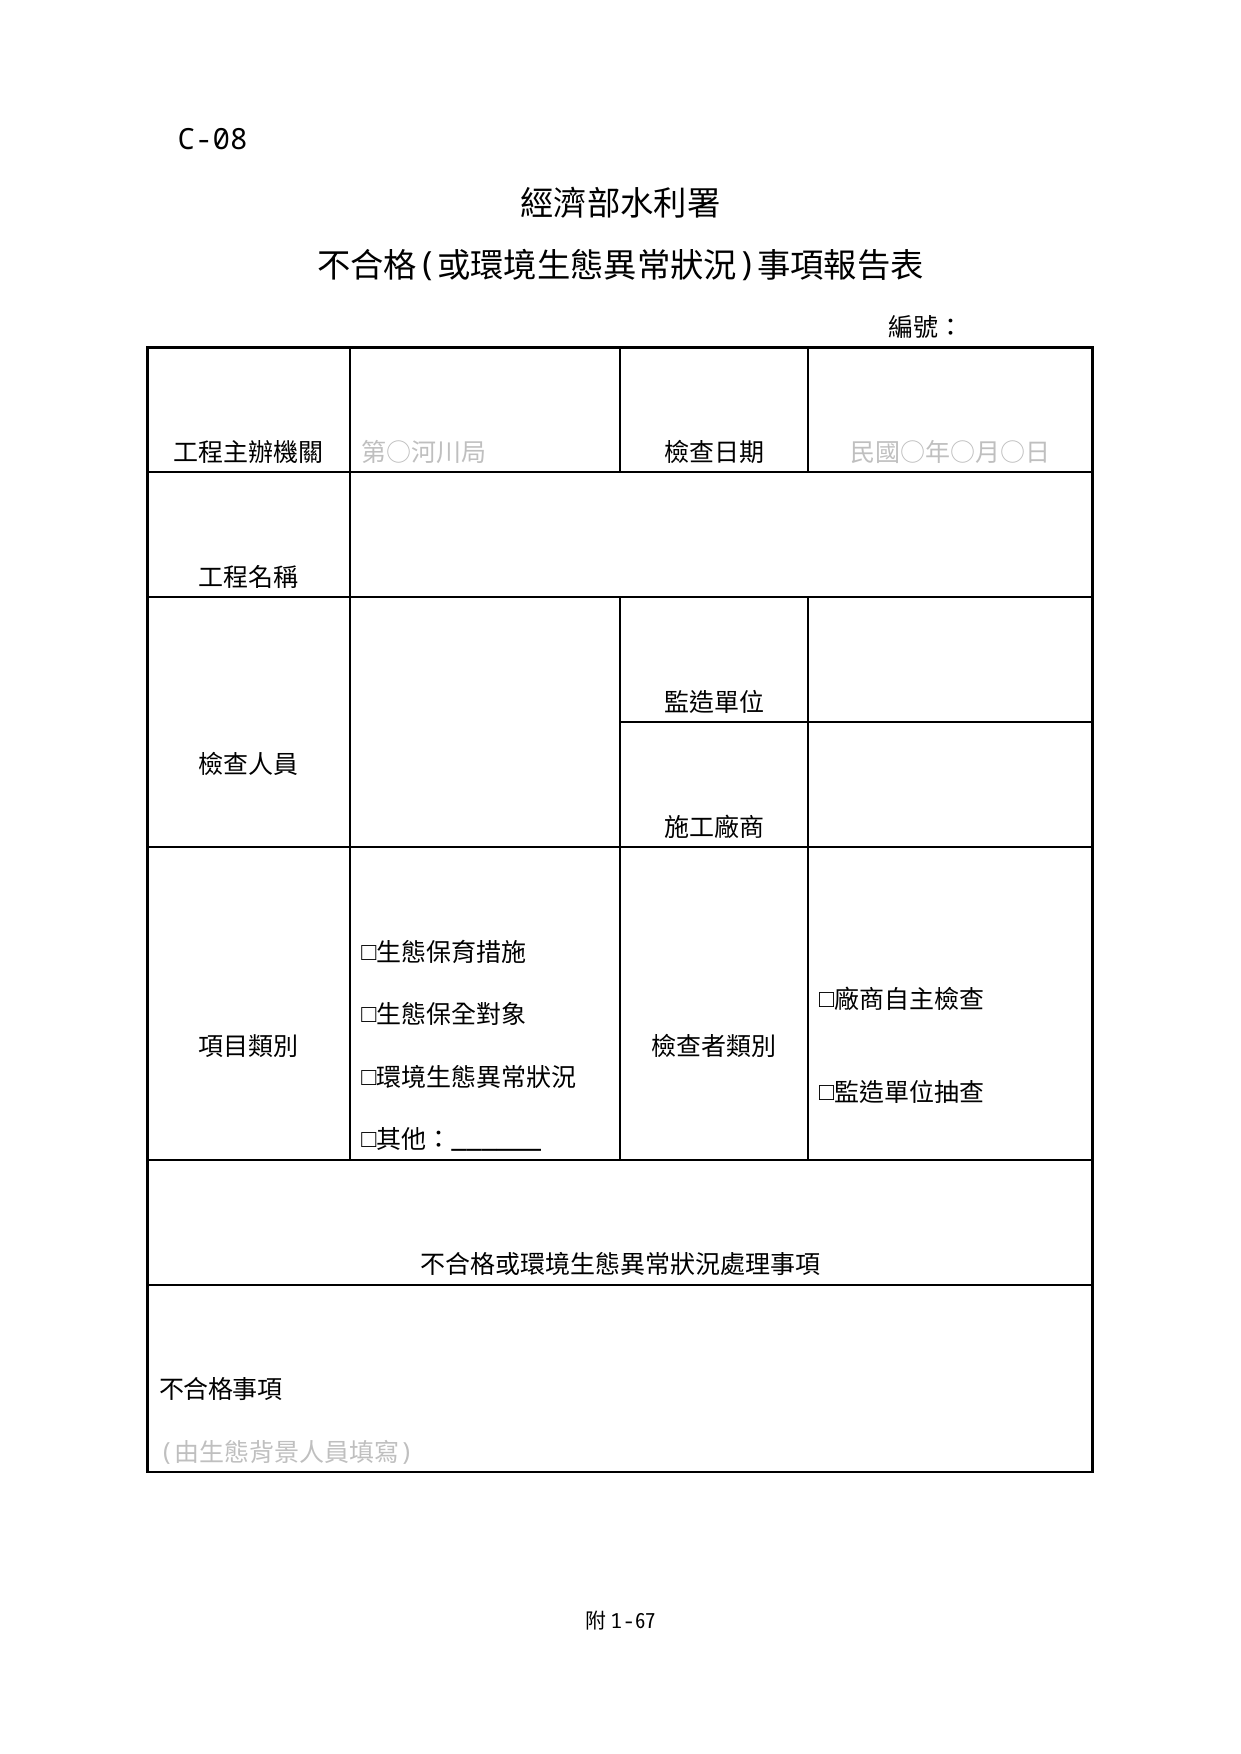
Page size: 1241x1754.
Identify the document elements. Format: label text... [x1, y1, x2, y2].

table_header 第○河川局 [351, 349, 619, 471]
table_cell 不合格事項 (由生態背景人員填寫) [149, 1286, 1091, 1471]
text C-08 [177, 96, 1063, 159]
table_cell 監造單位 [621, 598, 807, 721]
table_header 民國○年○月○日 [809, 349, 1091, 471]
table_cell [351, 473, 1091, 596]
table_header 工程主辦機關 [149, 349, 349, 471]
table_cell □生態保育措施 □生態保全對象 □環境生態異常狀況 □其他：______ [351, 848, 619, 1159]
table_cell 項目類別 [149, 848, 349, 1159]
table_cell [809, 598, 1091, 721]
table_cell 工程名稱 [149, 473, 349, 596]
table_cell 施工廠商 [621, 723, 807, 846]
table_header 檢查日期 [621, 349, 807, 471]
table_cell [809, 723, 1091, 846]
table_cell □廠商自主檢查 □監造單位抽查 [809, 848, 1091, 1159]
text 編號： [177, 284, 1063, 346]
table_cell [351, 598, 619, 846]
table_cell 檢查者類別 [621, 848, 807, 1159]
table_cell 不合格或環境生態異常狀況處理事項 [149, 1161, 1091, 1284]
text 經濟部水利署 [177, 159, 1063, 221]
text 不合格(或環境生態異常狀況)事項報告表 [177, 221, 1063, 284]
table_cell 檢查人員 [149, 598, 349, 846]
